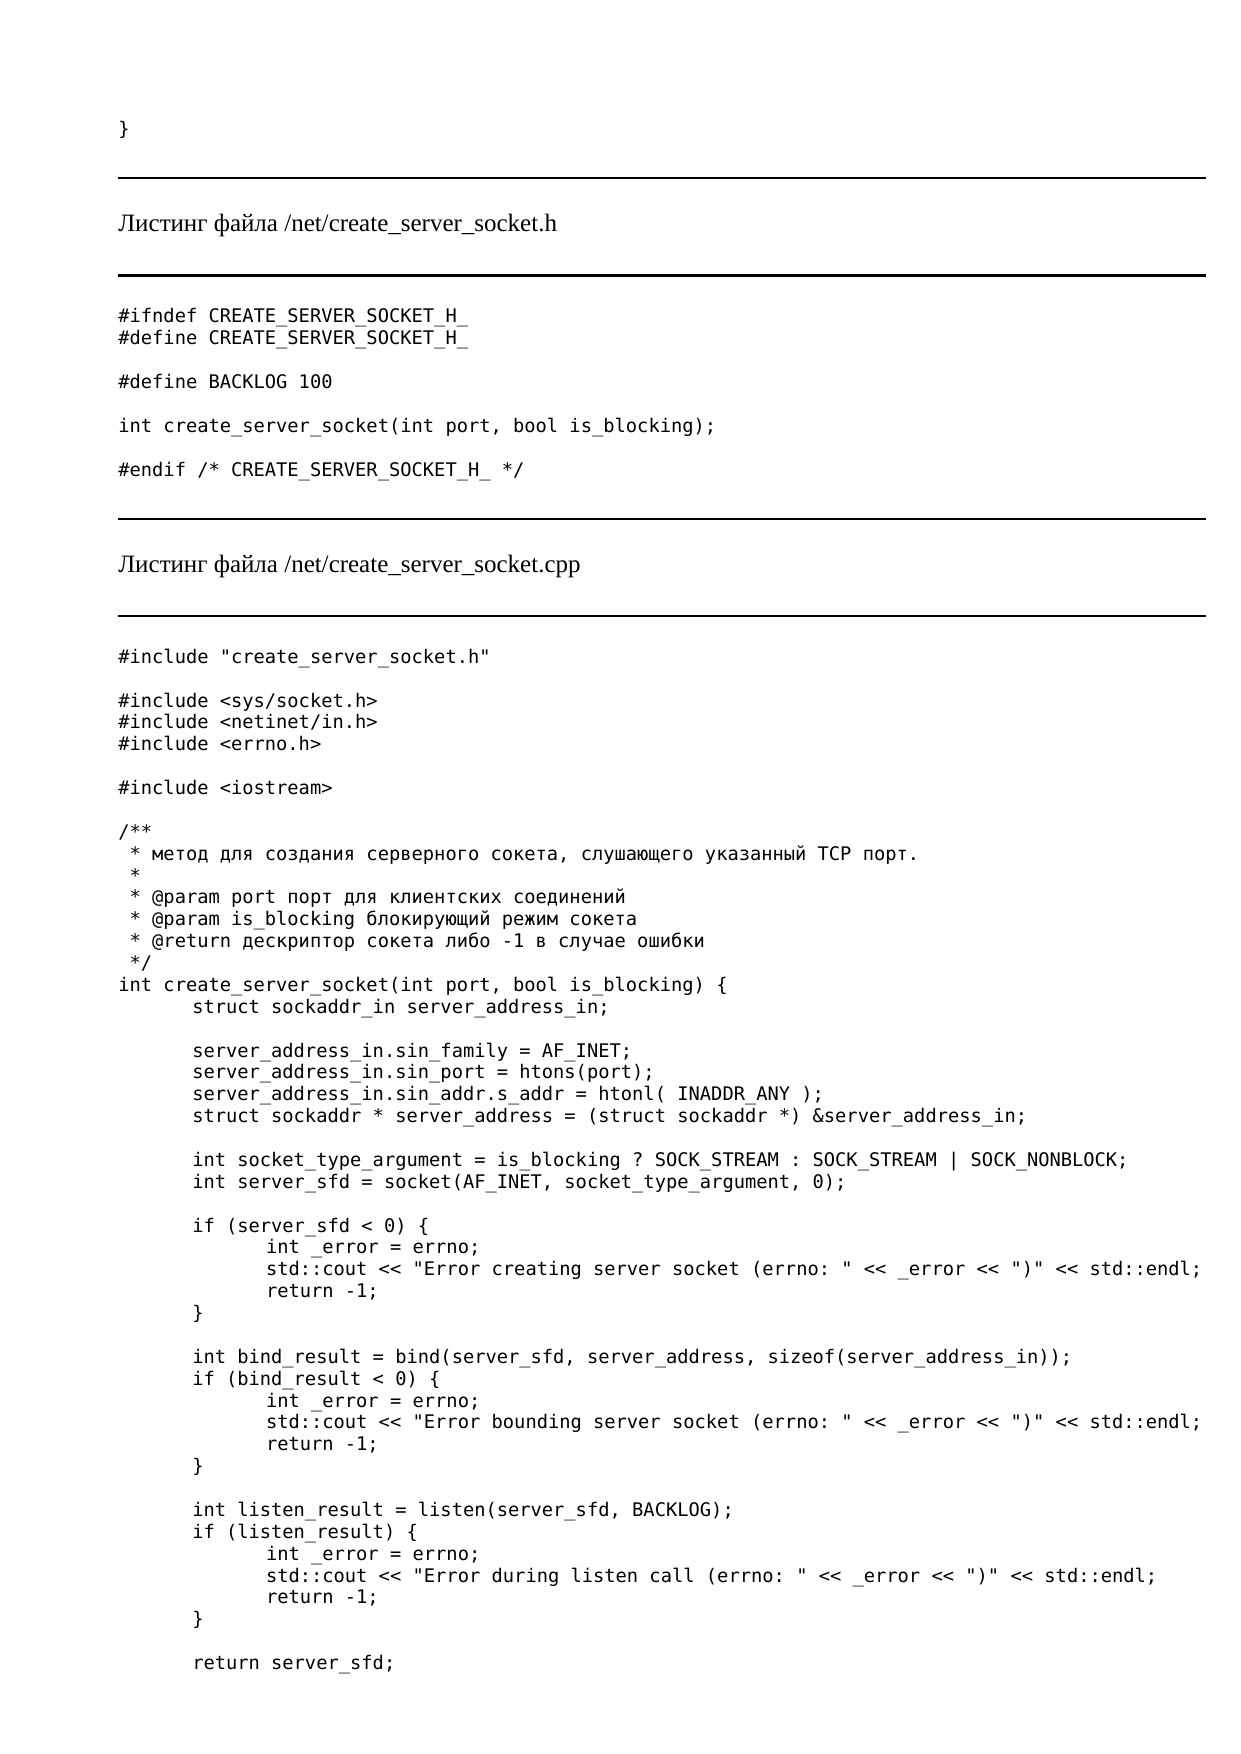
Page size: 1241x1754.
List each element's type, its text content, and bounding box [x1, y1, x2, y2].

text server_address_in.sin_port = htons(port); [118, 1061, 1206, 1083]
text server_address_in.sin_family = AF_INET; [118, 1039, 1206, 1061]
text #include <netinet/in.h> [118, 711, 1206, 733]
text } [118, 118, 1206, 140]
text server_address_in.sin_addr.s_addr = htonl( INADDR_ANY ); [118, 1083, 1206, 1105]
text int listen_result = listen(server_sfd, BACKLOG); [118, 1499, 1206, 1521]
text #include <iostream> [118, 777, 1206, 799]
text std::cout << "Error creating server socket (errno: " << _error << ")" << std::endl; [118, 1258, 1206, 1280]
text if (listen_result) { [118, 1521, 1206, 1543]
text int _error = errno; [118, 1543, 1206, 1564]
text #endif /* CREATE_SERVER_SOCKET_H_ */ [118, 458, 1206, 480]
text return server_sfd; [118, 1652, 1206, 1674]
text int _error = errno; [118, 1236, 1206, 1258]
text * @param is_blocking блокирующий режим сокета [118, 908, 1206, 930]
text int bind_result = bind(server_sfd, server_address, sizeof(server_address_in)); [118, 1346, 1206, 1368]
text #include <errno.h> [118, 733, 1206, 755]
text * @param port порт для клиентских соединений [118, 886, 1206, 908]
text return -1; [118, 1433, 1206, 1455]
text int server_sfd = socket(AF_INET, socket_type_argument, 0); [118, 1171, 1206, 1193]
text /** [118, 821, 1206, 843]
text int socket_type_argument = is_blocking ? SOCK_STREAM : SOCK_STREAM | SOCK_NONBLOCK; [118, 1149, 1206, 1171]
text struct sockaddr * server_address = (struct sockaddr *) &server_address_in; [118, 1105, 1206, 1127]
text if (bind_result < 0) { [118, 1368, 1206, 1389]
text return -1; [118, 1586, 1206, 1608]
text struct sockaddr_in server_address_in; [118, 996, 1206, 1018]
text * метод для создания серверного сокета, слушающего указанный TCP порт. [118, 843, 1206, 864]
text #ifndef CREATE_SERVER_SOCKET_H_ [118, 305, 1206, 327]
text #define BACKLOG 100 [118, 371, 1206, 393]
text * [118, 864, 1206, 886]
text int _error = errno; [118, 1389, 1206, 1411]
text std::cout << "Error bounding server socket (errno: " << _error << ")" << std::endl; [118, 1411, 1206, 1433]
text } [118, 1302, 1206, 1324]
text int create_server_socket(int port, bool is_blocking); [118, 415, 1206, 437]
text return -1; [118, 1280, 1206, 1302]
text } [118, 1455, 1206, 1477]
text #include <sys/socket.h> [118, 689, 1206, 711]
text std::cout << "Error during listen call (errno: " << _error << ")" << std::endl; [118, 1564, 1206, 1586]
text Листинг файла /net/create_server_socket.cpp [118, 549, 1206, 577]
text * @return дескриптор сокета либо -1 в случае ошибки [118, 930, 1206, 952]
text #include "create_server_socket.h" [118, 646, 1206, 668]
text #define CREATE_SERVER_SOCKET_H_ [118, 327, 1206, 349]
text */ [118, 952, 1206, 974]
text } [118, 1608, 1206, 1630]
text if (server_sfd < 0) { [118, 1214, 1206, 1236]
text int create_server_socket(int port, bool is_blocking) { [118, 974, 1206, 996]
text Листинг файла /net/create_server_socket.h [118, 208, 1206, 237]
